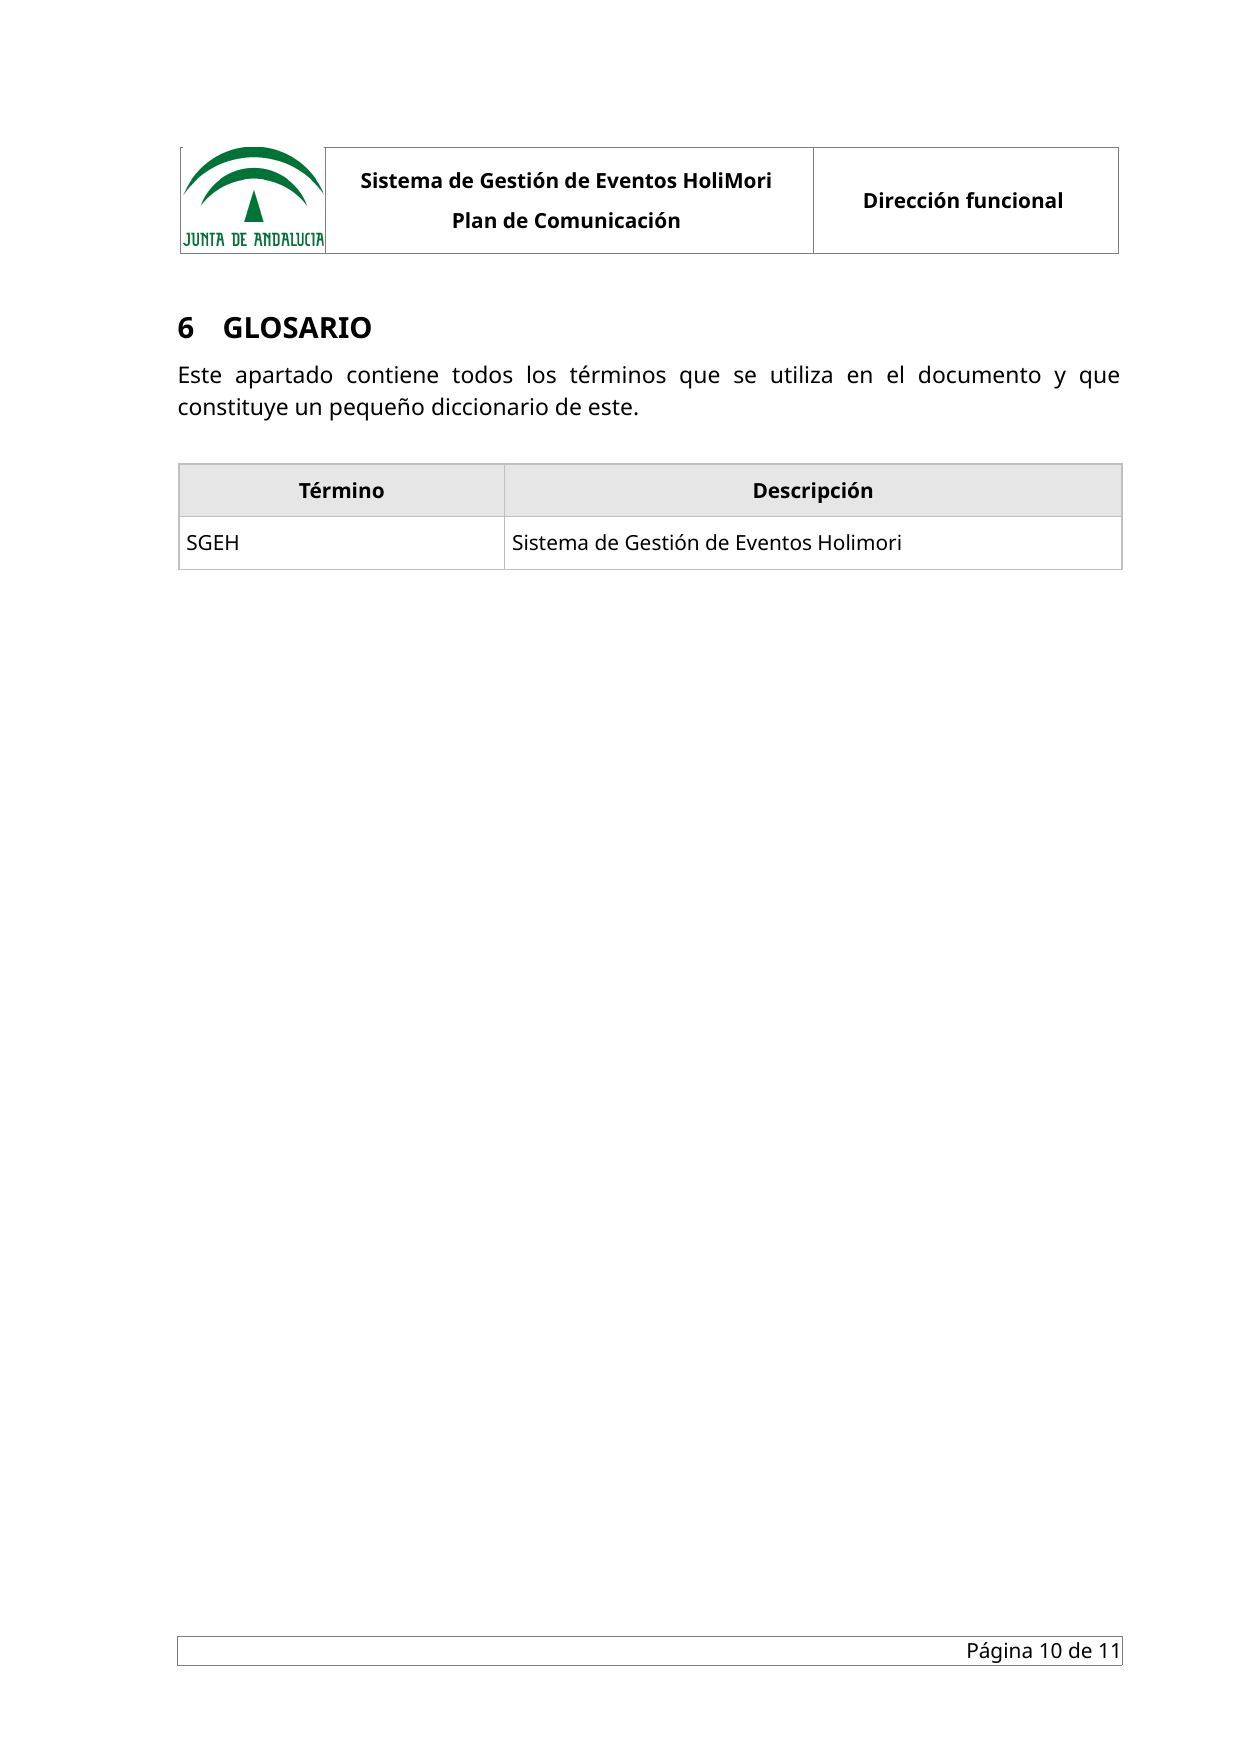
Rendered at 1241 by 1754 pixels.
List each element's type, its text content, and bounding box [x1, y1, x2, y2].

table_cell Sistema de Gestión de Eventos Holimori [505, 517, 1121, 569]
table_cell SGEH [180, 517, 504, 569]
subtitle GLOSARIO [177, 307, 1122, 347]
table_header Término [180, 465, 504, 516]
table_header Descripción [505, 465, 1121, 516]
text Este apartado contiene todos los términos que se utiliza en el documento y que constituye un pequeño diccionario de este. [177, 359, 1122, 422]
